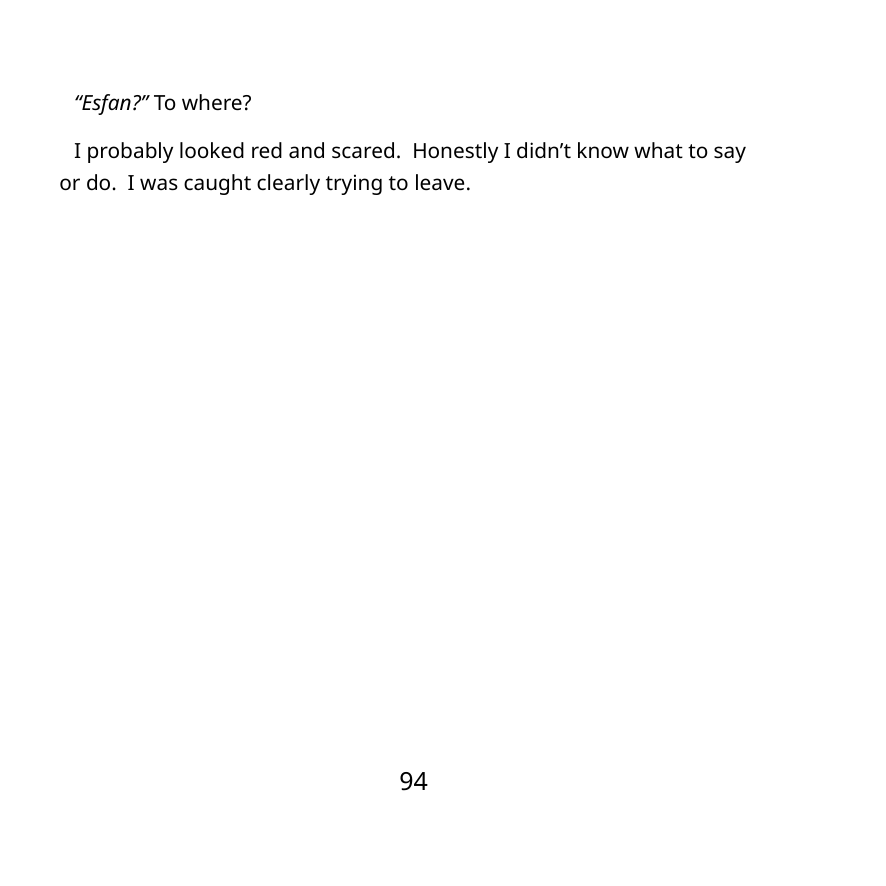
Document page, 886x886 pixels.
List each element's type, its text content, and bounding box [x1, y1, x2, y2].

text I probably looked red and scared. Honestly I didn’t know what to say or do. I was caught clearly trying to leave. [59, 136, 768, 197]
text “Esfan?” To where? [59, 88, 768, 117]
